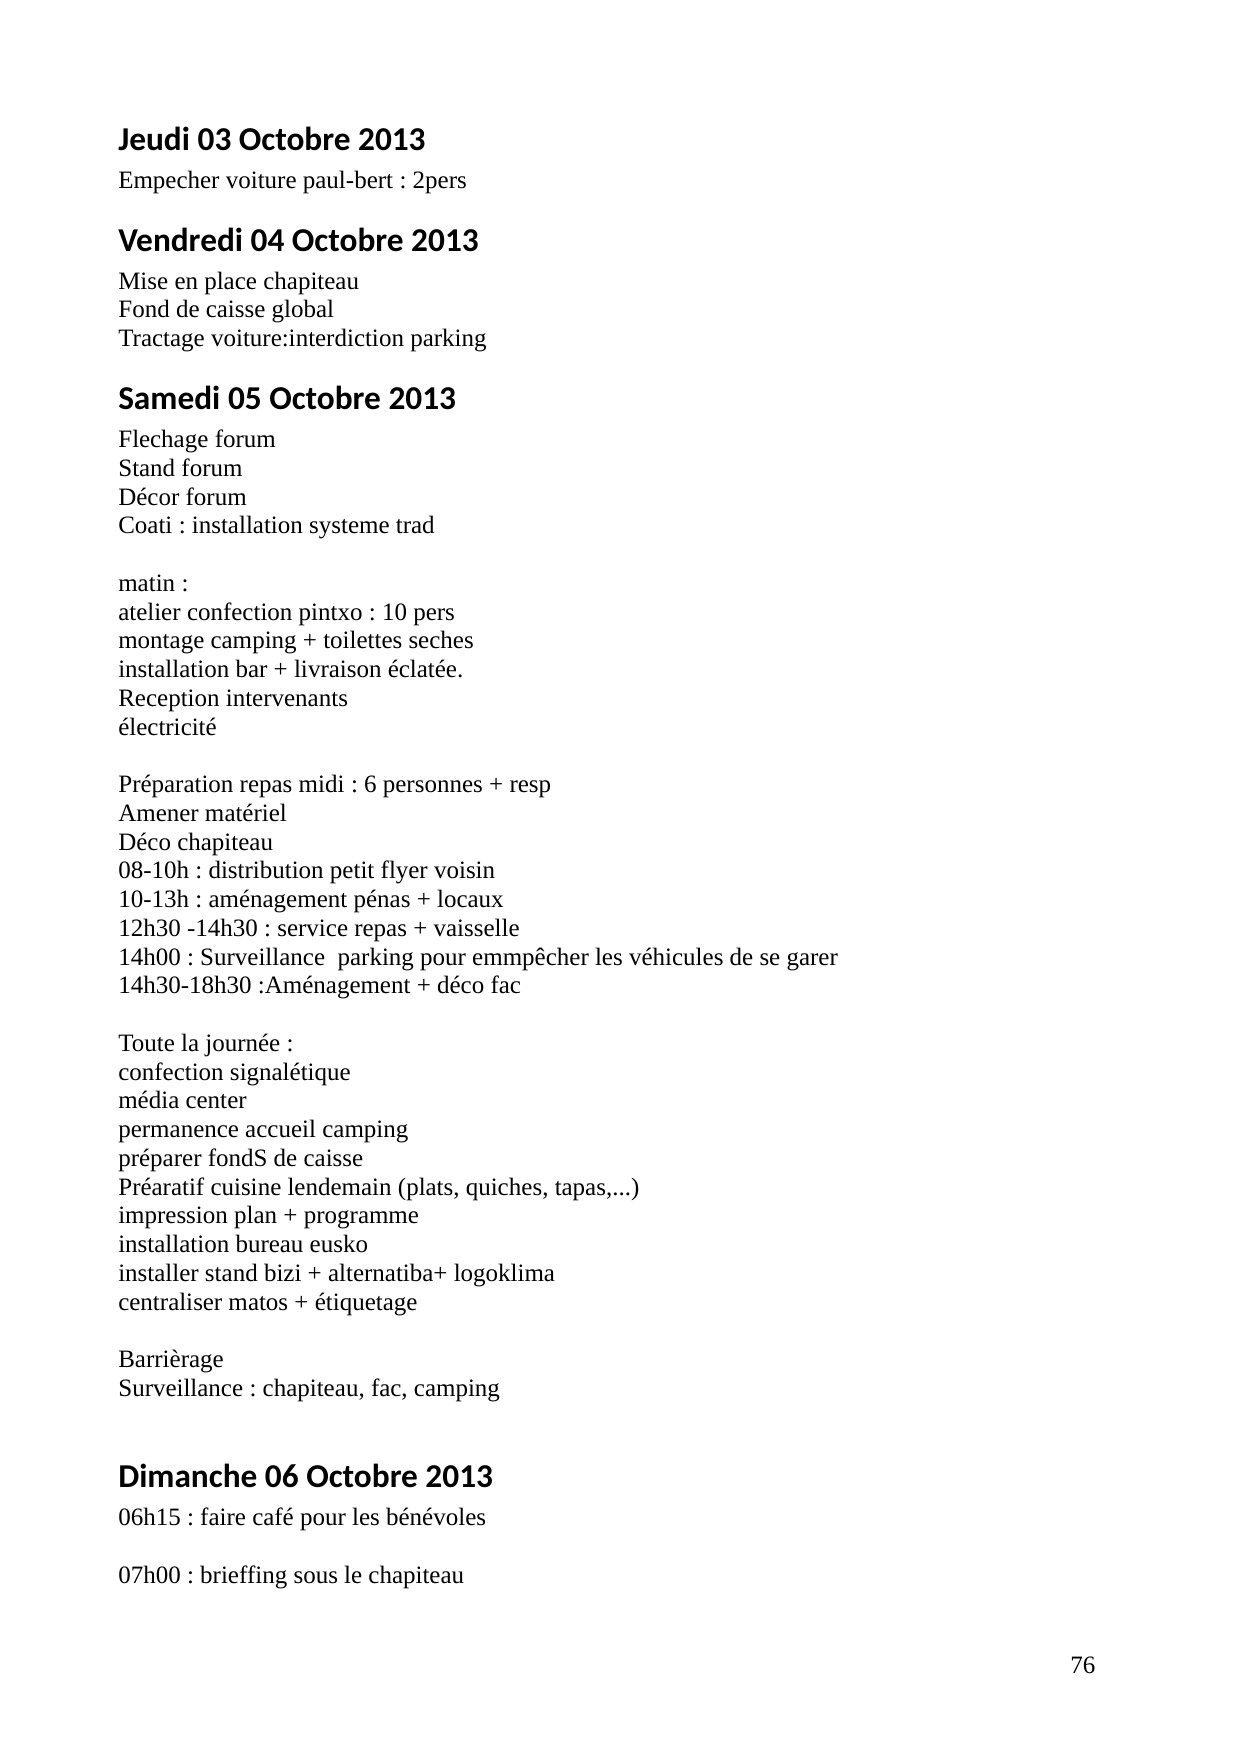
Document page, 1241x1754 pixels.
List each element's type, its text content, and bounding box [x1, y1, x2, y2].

text atelier confection pintxo : 10 pers [118, 597, 1122, 625]
text Empecher voiture paul-bert : 2pers [118, 165, 1122, 194]
text 12h30 -14h30 : service repas + vaisselle [118, 913, 1122, 942]
text Flechage forum [118, 424, 1122, 453]
text installation bureau eusko [118, 1229, 1122, 1258]
text 07h00 : brieffing sous le chapiteau [118, 1560, 1122, 1588]
text Fond de caisse global [118, 294, 1122, 323]
text permanence accueil camping [118, 1114, 1122, 1143]
text confection signalétique [118, 1057, 1122, 1085]
text Préaratif cuisine lendemain (plats, quiches, tapas,...) [118, 1172, 1122, 1200]
text Reception intervenants [118, 683, 1122, 712]
text 14h00 : Surveillance parking pour emmpêcher les véhicules de se garer [118, 942, 1122, 970]
text Décor forum [118, 482, 1122, 510]
subtitle Jeudi 03 Octobre 2013 [118, 118, 1122, 159]
text centraliser matos + étiquetage [118, 1287, 1122, 1315]
text Barrièrage [118, 1344, 1122, 1373]
text Préparation repas midi : 6 personnes + resp [118, 769, 1122, 798]
text Stand forum [118, 453, 1122, 482]
text Coati : installation systeme trad [118, 510, 1122, 539]
text montage camping + toilettes seches [118, 625, 1122, 654]
subtitle Dimanche 06 Octobre 2013 [118, 1455, 1122, 1496]
text électricité [118, 712, 1122, 740]
text Toute la journée : [118, 1028, 1122, 1057]
text Déco chapiteau [118, 827, 1122, 855]
text média center [118, 1085, 1122, 1114]
text impression plan + programme [118, 1200, 1122, 1229]
text installation bar + livraison éclatée. [118, 654, 1122, 683]
subtitle Samedi 05 Octobre 2013 [118, 377, 1122, 418]
text 10-13h : aménagement pénas + locaux [118, 884, 1122, 913]
text préparer fondS de caisse [118, 1143, 1122, 1172]
text 06h15 : faire café pour les bénévoles [118, 1502, 1122, 1531]
text Mise en place chapiteau [118, 266, 1122, 294]
text Tractage voiture:interdiction parking [118, 323, 1122, 352]
text matin : [118, 568, 1122, 597]
text Surveillance : chapiteau, fac, camping [118, 1373, 1122, 1402]
text 08-10h : distribution petit flyer voisin [118, 855, 1122, 884]
text 14h30-18h30 :Aménagement + déco fac [118, 970, 1122, 999]
subtitle Vendredi 04 Octobre 2013 [118, 219, 1122, 259]
text installer stand bizi + alternatiba+ logoklima [118, 1258, 1122, 1287]
text Amener matériel [118, 798, 1122, 827]
